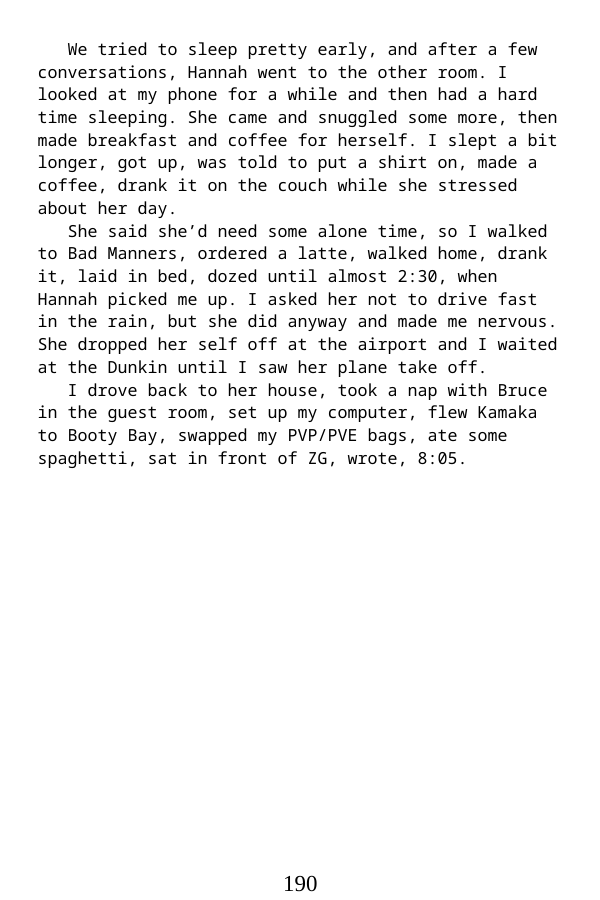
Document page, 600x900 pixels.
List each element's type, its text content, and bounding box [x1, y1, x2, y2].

text I drove back to her house, took a nap with Bruce in the guest room, set up my computer, flew Kamaka to Booty Bay, swapped my PVP/PVE bags, ate some spaghetti, sat in front of ZG, wrote, 8:05. [37, 378, 562, 469]
text We tried to sleep pretty early, and after a few conversations, Hannah went to the other room. I looked at my phone for a while and then had a hard time sleeping. She came and snuggled some more, then made breakfast and coffee for herself. I slept a bit longer, got up, was told to put a shirt on, made a coffee, drank it on the couch while she stressed about her day. [37, 37, 562, 219]
text She said she’d need some alone time, so I walked to Bad Manners, ordered a latte, walked home, drank it, laid in bed, dozed until almost 2:30, when Hannah picked me up. I asked her not to drive fast in the rain, but she did anyway and made me nervous. She dropped her self off at the airport and I waited at the Dunkin until I saw her plane take off. [37, 219, 562, 378]
